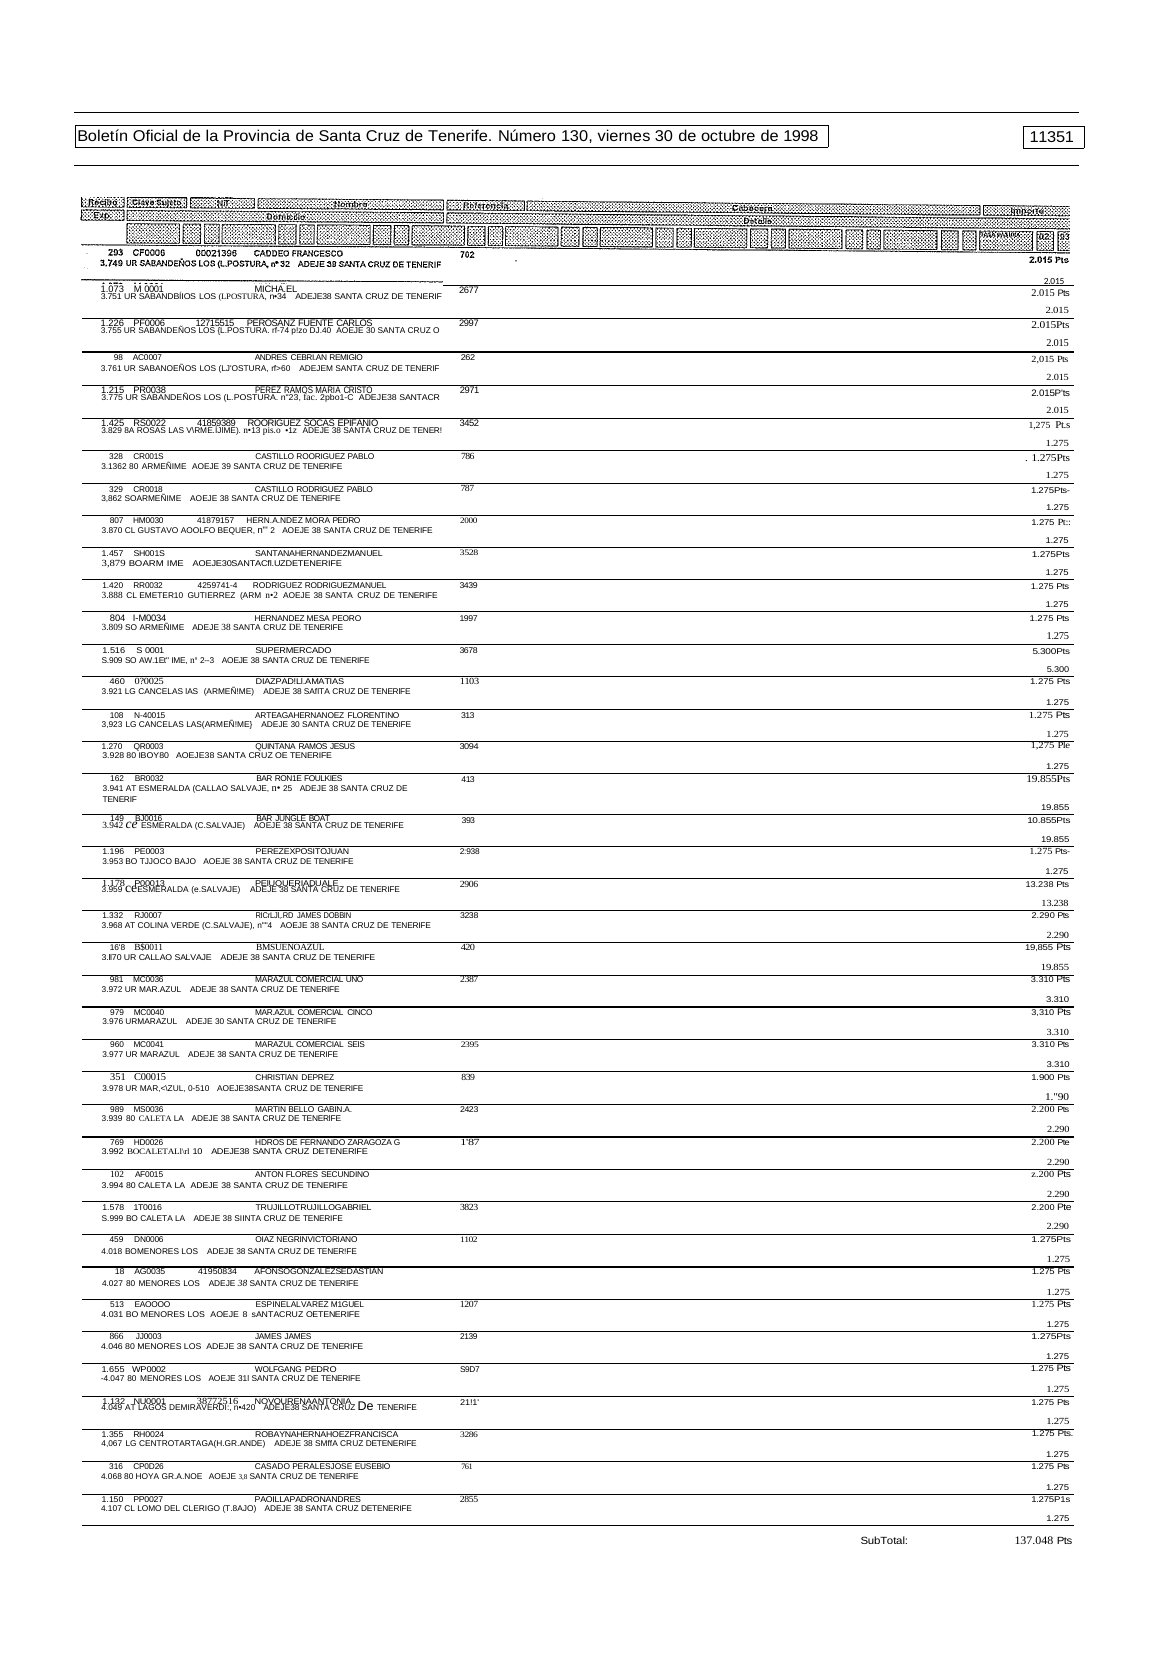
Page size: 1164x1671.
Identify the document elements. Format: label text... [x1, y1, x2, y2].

table_cell SubTotal: [670, 1526, 961, 1548]
table_cell [443, 1061, 670, 1071]
table_cell 2:938 [443, 847, 670, 857]
table_cell 1.270 QR0003 QUINTANA RAMOS JESUS [82, 742, 443, 752]
table_cell [670, 1105, 961, 1115]
table_cell 1.900 Pts [961, 1072, 1074, 1083]
table_cell 786 [443, 451, 670, 472]
table_cell [82, 1028, 443, 1039]
table_cell [670, 1213, 961, 1233]
table_cell 3286 [443, 1430, 670, 1440]
table_cell [82, 1386, 443, 1396]
table_cell [670, 742, 961, 752]
table_cell [670, 1126, 961, 1136]
table_cell [443, 472, 670, 483]
table_cell [443, 1440, 670, 1451]
table_cell [443, 699, 670, 708]
table_cell [443, 1268, 670, 1277]
table_cell [82, 804, 443, 814]
table_cell [670, 402, 961, 418]
table_cell 162 BR0032 BAR RON1E FOULKIES 3.941 AT ESMERALDA (CALLAO SALVAJE, n• 25 ADEJE 38 SANTA CRUZ DE TENERIF [82, 774, 443, 804]
table_cell [443, 1148, 670, 1158]
table_cell [443, 894, 670, 910]
table_cell 459 DN0006 OIAZ NEGRINVICTORIANO [82, 1235, 443, 1245]
table_cell [670, 1472, 961, 1483]
table_cell 21!1' [443, 1397, 670, 1412]
table_header 1.073 M 0001 MICHA.EL 3.751 UR SABANDBÍIOS LOS (LPOSTURA, n•34 ADEJE38 SANTA CRUZ DE TENERIF [82, 285, 443, 302]
table_cell 413 [443, 774, 670, 804]
table_cell [961, 688, 1074, 698]
table_cell 1.275 [961, 1516, 1074, 1525]
table_cell 1.275 Pts [961, 1462, 1074, 1472]
table_cell 2139 [443, 1332, 670, 1342]
table_cell -4.047 80 MENORES LOS AOEJE 31l SANTA CRUZ DE TENERIFE [82, 1375, 443, 1386]
table_cell [443, 688, 670, 698]
table_cell 1.275 [961, 601, 1074, 611]
table_cell 137.048 Pts [961, 1526, 1074, 1548]
table_cell 1.275 [961, 537, 1074, 547]
table_cell 1.275 [961, 569, 1074, 579]
table_cell [670, 1495, 961, 1505]
table_cell [82, 1353, 443, 1363]
table_cell 981 MC0036 MARAZUL COMERCIAL UNO [82, 976, 443, 986]
table_cell [670, 548, 961, 569]
table_cell 761 [443, 1462, 670, 1472]
table_cell [82, 435, 443, 450]
table_cell [961, 1050, 1074, 1061]
table_cell [670, 1277, 961, 1299]
table_cell [443, 1413, 670, 1429]
table_cell 19.855 [961, 964, 1074, 974]
table_cell [670, 730, 961, 741]
table_cell 108 N-40015 ARTEAGAHERNANOEZ FLORENTINO 3,923 LG CANCELAS LAS(ARMEÑ!ME} ADEJE 30 SANTA CRUZ DE TENERIFE [82, 710, 443, 730]
table_cell 1.420 RR0032 4259741-4 RODRlGUEZ RODRIGUEZMANUEL 3.888 CL EMETER10 GUTIERREZ (ARM n•2 AOEJE 38 SANTA CRUZ DE TENERIFE [82, 580, 443, 601]
table_cell 98 AC0007 ANDRES CEBRI.AN REMIGIO 3.761 UR SABANOEÑOS LOS (LJ'OSTURA, rf>60 ADEJEM SANTA CRUZ DE TENERIF [82, 353, 443, 373]
table_cell 1.655 WP0002 WOLFGANG PEDRO [82, 1364, 443, 1375]
table_cell 1.275 [961, 504, 1074, 514]
table_header [670, 286, 961, 302]
table_cell 3.310 Pts [961, 1040, 1074, 1050]
table_cell 18 AG0035 41950834 AFONSOGONZALEZSEDASTIAN [82, 1268, 443, 1277]
table_cell [670, 435, 961, 450]
table_cell 1.275 [961, 763, 1074, 772]
table_cell [670, 964, 961, 974]
table_header 2.015 Pts [961, 286, 1074, 302]
table_cell 2387 [443, 976, 670, 986]
table_cell 1,275 Ple [961, 742, 1074, 752]
table_cell 2.015P'ts [961, 386, 1074, 402]
table_cell 1.275 [961, 868, 1074, 878]
table_cell 3.994 80 CALETA LA ADEJE 38 SANTA CRUZ DE TENERIFE [82, 1180, 443, 1201]
table_cell 787 [443, 484, 670, 504]
table_cell [961, 752, 1074, 763]
table_cell [670, 1138, 961, 1148]
table_cell 2.015 [961, 302, 1074, 318]
table_cell [670, 1300, 961, 1310]
table_cell [670, 612, 961, 633]
table_cell 3.968 AT COLINA VERDE (C.SALVAJE), n""4 AOEJE 38 SANTA CRUZ DE TENERIFE [82, 921, 443, 932]
table_cell [670, 666, 961, 676]
table_cell [670, 954, 961, 964]
table_cell [82, 335, 443, 351]
table_cell 19.855Pts [961, 774, 1074, 804]
table_cell 2.290 [961, 1126, 1074, 1136]
table_cell [82, 1451, 443, 1461]
table_cell 2.290 [961, 1213, 1074, 1233]
table_cell 2971 [443, 386, 670, 402]
table_cell [443, 1213, 670, 1233]
table_cell 839 [443, 1072, 670, 1083]
table_cell 3452 [443, 419, 670, 435]
table_cell 1.275 Pts [961, 612, 1074, 633]
table_cell [670, 831, 961, 846]
table_cell [961, 1310, 1074, 1321]
table_cell [443, 763, 670, 772]
table_cell [82, 996, 443, 1006]
table_cell 1.275 [961, 472, 1074, 483]
table_cell [670, 601, 961, 611]
table_cell [82, 699, 443, 708]
table_cell [961, 921, 1074, 932]
table_cell 328 CR001S CASTILLO ROORIGUEZ PABLO 3.1362 80 ARMEÑIME AOEJE 39 SANTA CRUZ DE TENERIFE [82, 451, 443, 472]
table_cell 3.976 URMARAZUL ADEJE 30 SANTA CRUZ DE TENERIFE [82, 1018, 443, 1028]
table_cell [82, 1126, 443, 1136]
table_cell [82, 1516, 443, 1525]
table_cell 1.275 Pts [961, 1364, 1074, 1375]
table_cell 3.310 [961, 1061, 1074, 1071]
table_cell [670, 699, 961, 708]
table_cell [961, 954, 1074, 964]
table_cell 2.200 Pte [961, 1202, 1074, 1213]
table_cell 4.068 80 HOYA GR.A.NOE AOEJE 3,8 SANTA CRUZ DE TENERIFE [82, 1472, 443, 1483]
table_cell 316 CP0D26 CASADO PERALESJOSE EUSEBIO [82, 1462, 443, 1472]
table_cell [443, 1083, 670, 1104]
table_cell 1.275 Pts [961, 1397, 1074, 1412]
table_cell [670, 1245, 961, 1266]
table_cell 1.275 [961, 699, 1074, 708]
table_cell [670, 763, 961, 772]
table_cell [670, 1202, 961, 1213]
table_cell [670, 1413, 961, 1429]
table_cell 1103 [443, 677, 670, 687]
table_cell 1.332 RJ0007 RICrLJl,.RD JAMES DOBBIN [82, 911, 443, 921]
table_cell 2.290 Pts [961, 911, 1074, 921]
table_cell 960 MC0041 MARAZUL COMERCIAL SEIS [82, 1040, 443, 1050]
table_cell [443, 373, 670, 385]
table_cell [961, 1440, 1074, 1451]
table_cell 3.ll70 UR CALLAO SALVAJE ADEJE 38 SANTA CRUZ DE TENERIFE [82, 954, 443, 964]
table_cell 1.132 NU0001 38772516 NOVOURENAANTONIA 4.049 AT LAGOS DEMIRAVERDI:, n•420 ADEJE38 SANTA CRUZ De TENERIFE [82, 1397, 443, 1412]
table_cell [443, 804, 670, 814]
table_cell [670, 633, 961, 644]
table_cell [670, 1342, 961, 1353]
table_cell [82, 633, 443, 644]
table_cell [670, 373, 961, 385]
table_cell 1.516 S 0001 SUPERMERCADO S.909 SO AW.1Et" IME, n9 2--3 AOEJE 38 SANTA CRUZ DE TENERIFE [82, 645, 443, 666]
table_cell [670, 996, 961, 1006]
table_cell [670, 1505, 961, 1516]
table_cell 5.300 [961, 666, 1074, 676]
table_cell 3.992 BOCALETALl\rl 10 ADEJE38 SANTA CRUZ DETENERlFE [82, 1148, 443, 1158]
table_cell [670, 1516, 961, 1525]
table_cell [961, 857, 1074, 868]
table_cell 3.921 LG CANCELAS lAS (ARMEÑ!ME) ADEJE 38 SAflTA CRUZ DE TENERlFE [82, 688, 443, 698]
table_cell [443, 1451, 670, 1461]
table_cell 2.200 Pts [961, 1105, 1074, 1115]
table_cell [670, 752, 961, 763]
table_cell 102 AF0015 ANTON FLORES SECUNDINO [82, 1170, 443, 1180]
table_cell [670, 868, 961, 878]
table_cell 866 JJ0003 JAMES JAMES [82, 1332, 443, 1342]
table_cell [443, 537, 670, 547]
table_cell 1.275 [961, 633, 1074, 644]
table_cell [670, 319, 961, 335]
table_cell 3.977 UR MARAZUL ADEJE 38 SANTA CRUZ DE TENERIFE [82, 1050, 443, 1061]
table_cell [443, 730, 670, 741]
table_cell 19,855 Pts [961, 943, 1074, 953]
table_cell [443, 1375, 670, 1386]
table_cell 351 C00015 CHRISTlAN DEPREZ [82, 1072, 443, 1083]
table_cell 1.275Pts- [961, 484, 1074, 504]
table_cell [443, 1516, 670, 1525]
table_cell [670, 472, 961, 483]
table_cell [670, 1115, 961, 1126]
table_cell [443, 857, 670, 868]
table_cell 1.275 [961, 435, 1074, 450]
table_cell 2997 [443, 319, 670, 335]
table_cell 3.978 UR MAR,<\ZUL, 0-510 AOEJE38SANTA CRUZ DE TENERIFE [82, 1083, 443, 1104]
table_cell 393 [443, 815, 670, 831]
table_cell 19.855 [961, 804, 1074, 814]
table_cell [961, 1148, 1074, 1158]
table_cell [443, 1386, 670, 1396]
table_cell [443, 633, 670, 644]
table_cell [670, 1440, 961, 1451]
table_cell 1.275 [961, 1353, 1074, 1363]
table_cell 1.275 [961, 1483, 1074, 1494]
table_cell [443, 932, 670, 942]
table_cell [82, 763, 443, 772]
table_cell [670, 688, 961, 698]
table_cell [82, 1526, 443, 1548]
table_cell 420 [443, 943, 670, 953]
table_cell [670, 1268, 961, 1277]
table_cell S9D7 [443, 1364, 670, 1375]
table_cell [82, 1159, 443, 1169]
table_cell [82, 504, 443, 514]
table_cell [670, 1028, 961, 1039]
table_cell [443, 1115, 670, 1126]
table_cell 1,275 Pt.s [961, 419, 1074, 435]
table_cell [443, 1050, 670, 1061]
table_cell [670, 1148, 961, 1158]
table_cell [670, 1235, 961, 1245]
table_cell 1.578 1T0016 TRUJILLOTRUJILLOGABRIEL [82, 1202, 443, 1213]
table_cell [961, 986, 1074, 996]
table_cell 1.275 Pts [961, 580, 1074, 601]
table_cell [82, 730, 443, 741]
table_cell [82, 472, 443, 483]
table_cell [443, 666, 670, 676]
table_cell [961, 1505, 1074, 1516]
table_cell [670, 1364, 961, 1375]
table_cell [443, 1245, 670, 1266]
table_cell [670, 335, 961, 351]
table_cell [82, 894, 443, 910]
table_cell 3.972 UR MAR.AZUL ADEJE 38 SANTA CRUZ DE TENERIFE [82, 986, 443, 996]
table_cell 313 [443, 710, 670, 730]
table_cell [443, 752, 670, 763]
table_cell 3.939 80 CALETA LA ADEJE 38 SANTA CRUZ DE TENERlFE [82, 1115, 443, 1126]
table_cell 13.238 Pts [961, 879, 1074, 894]
table_cell [82, 402, 443, 418]
table_cell [670, 1040, 961, 1050]
table_cell 2395 [443, 1040, 670, 1050]
table_cell [670, 537, 961, 547]
table_cell 4,067 LG CENTROTARTAGA(H.GR.ANDE) ADEJE 38 SMffA CRUZ DETENERIFE [82, 1440, 443, 1451]
table_cell 2906 [443, 879, 670, 894]
table_cell [670, 1353, 961, 1363]
table_cell [670, 504, 961, 514]
table_cell [443, 996, 670, 1006]
table_cell 1.275 [961, 730, 1074, 741]
table_cell 2.290 [961, 1159, 1074, 1169]
table_cell [670, 815, 961, 831]
table_cell [443, 1126, 670, 1136]
table_cell [670, 710, 961, 730]
table_cell 1.178 P00013 PElUQUERIADUALE 3.959 ceESMERALDA (e.SALVAJE) ADEJE 38 SANTA CRUZ DE TENERIFE [82, 879, 443, 894]
table_cell [443, 1159, 670, 1169]
table_cell 1.275 Pts- [961, 847, 1074, 857]
table_cell 149 BJ0016 BAR JUNGLE BOAT 3.942 ce ESMERALDA (C.SALVAJE) AOEJE 38 SANTA CRUZ DE TENERIFE [82, 815, 443, 831]
table_cell S.999 BO CALETA LA ADEJE 38 SIINTA CRUZ DE TENERIFE [82, 1213, 443, 1233]
table_cell 2.015Pts [961, 319, 1074, 335]
table_cell 2,015 Pts [961, 353, 1074, 373]
table_cell [443, 601, 670, 611]
table_cell [670, 1050, 961, 1061]
table_cell [443, 986, 670, 996]
table_cell [443, 1277, 670, 1299]
table_cell [443, 1008, 670, 1018]
table_cell 1.275 [961, 1386, 1074, 1396]
table_cell [961, 1472, 1074, 1483]
table_cell 769 HD0026 HDROS DE FERNANDO ZARAGOZA G [82, 1138, 443, 1148]
table_cell 1."90 [961, 1083, 1074, 1104]
table_cell [670, 1483, 961, 1494]
table_cell [443, 1028, 670, 1039]
table_cell 19.855 [961, 831, 1074, 846]
table_cell 2855 [443, 1495, 670, 1505]
table_cell 4.107 CL LOMO DEL CLERIGO (T.8AJO) ADEJE 38 SANTA CRUZ DETENERIFE [82, 1505, 443, 1516]
table_cell [961, 1115, 1074, 1126]
table_cell 979 MC0040 MAR.AZUL COMERCIAL CINCO [82, 1008, 443, 1018]
table_cell 3238 [443, 911, 670, 921]
table_cell . 1.275Pts [961, 451, 1074, 472]
table_cell [443, 831, 670, 846]
table_cell [82, 868, 443, 878]
table_cell [443, 302, 670, 318]
table_cell [670, 847, 961, 857]
table_cell [670, 986, 961, 996]
table_cell [670, 1180, 961, 1201]
table_cell 1.196 PE0003 PEREZEXPOSITOJUAN [82, 847, 443, 857]
table_cell [670, 1018, 961, 1028]
picture [80, 197, 1070, 284]
table_cell 4.027 80 MENORES LOS ADEJE 38 SANTA CRUZ DE TENERIFE [82, 1277, 443, 1299]
table_cell [82, 831, 443, 846]
table_cell 2.200 Pte [961, 1138, 1074, 1148]
table_cell 262 [443, 353, 670, 373]
table_cell [670, 302, 961, 318]
table_cell 4.046 80 MENORES LOS ADEJE 38 SANTA CRUZ DE TENERIFE [82, 1342, 443, 1353]
table_cell 3823 [443, 1202, 670, 1213]
table_cell 1.275Pts [961, 1332, 1074, 1342]
table_cell [670, 921, 961, 932]
table_cell [443, 504, 670, 514]
table_cell 513 EAOOOO ESPINELALVAREZ M1GUEL [82, 1300, 443, 1310]
table_cell [443, 1018, 670, 1028]
table_cell 5.300Pts [961, 645, 1074, 666]
table_cell 2.290 [961, 932, 1074, 942]
table_cell 2423 [443, 1105, 670, 1115]
table_cell [443, 954, 670, 964]
table_cell [443, 921, 670, 932]
table_cell [443, 1321, 670, 1331]
table_cell [82, 1061, 443, 1071]
table_cell [443, 1180, 670, 1201]
table_cell 1.215 PR0038 PEREZ RAMOS MARIA CRISTO 3.775 UR SABANDEÑOS LOS (L.POSTURA. n"23, fac. 2pbo1-C ADEJE38 SANTACR [82, 386, 443, 402]
table_cell 1.355 RH0024 ROBAYNAHERNAHOEZFRANCISCA [82, 1430, 443, 1440]
table_cell [670, 1061, 961, 1071]
table_cell 2.015 [961, 335, 1074, 351]
table_cell 3528 [443, 548, 670, 569]
table_cell [670, 857, 961, 868]
table_cell [670, 451, 961, 472]
table_cell [961, 1375, 1074, 1386]
table_cell 3678 [443, 645, 670, 666]
table_cell [82, 302, 443, 318]
table_cell [670, 645, 961, 666]
table_cell 2.015 [961, 373, 1074, 385]
table_cell [82, 537, 443, 547]
table_cell 13.238 [961, 894, 1074, 910]
table_cell 3.310 Pts [961, 976, 1074, 986]
table_cell [443, 1170, 670, 1180]
table_cell [443, 402, 670, 418]
table_cell 1.275 Pts. [961, 1430, 1074, 1440]
table_cell [961, 1018, 1074, 1028]
table_cell [82, 1413, 443, 1429]
table_cell [443, 964, 670, 974]
table_cell [443, 435, 670, 450]
table_cell [443, 1353, 670, 1363]
table_cell [82, 932, 443, 942]
table_cell [670, 1072, 961, 1083]
table_cell 1207 [443, 1300, 670, 1310]
table_cell 1997 [443, 612, 670, 633]
table_cell 1'87 [443, 1138, 670, 1148]
table_cell [670, 1170, 961, 1180]
table_cell 1.275 Pts [961, 1300, 1074, 1310]
table_cell 1.275 [961, 1451, 1074, 1461]
table_cell 4.031 BO MENORES LOS AOEJE 8 sANTACRUZ OETENERIFE [82, 1310, 443, 1321]
table_cell 1.425 RS0022 41859389 ROORIGUEZ SOCAS EPIFANIO 3.829 8A ROSAS LAS V\RME.ÍJlME). n•13 pis.o •1z ADEJE 38 SANTA CRUZ DE TENER! [82, 419, 443, 435]
table_cell 1.457 SH001S SANTANAHERNANDEZMANUEL 3,879 BOARM IME AOEJE30SANTACfl.UZDETENERIFE [82, 548, 443, 569]
table_cell [670, 1008, 961, 1018]
table_cell [670, 419, 961, 435]
table_cell 1.275P1s [961, 1495, 1074, 1505]
table_header 2677 [443, 286, 670, 302]
table_cell 1.275 Pts [961, 710, 1074, 730]
table_cell [670, 484, 961, 504]
table_cell [443, 335, 670, 351]
table_cell [670, 516, 961, 537]
table_cell 3439 [443, 580, 670, 601]
table_cell [670, 677, 961, 687]
table_cell [670, 1375, 961, 1386]
table_cell 4.018 BOMENORES LOS ADEJE 38 SANTA CRUZ DE TENER!FE [82, 1245, 443, 1266]
table_cell [670, 774, 961, 804]
table_cell 1.275 Pts [961, 1268, 1074, 1277]
table_cell 2000 [443, 516, 670, 537]
table_cell [670, 804, 961, 814]
table_cell [443, 1483, 670, 1494]
table_cell [443, 1472, 670, 1483]
table_cell 3.310 [961, 996, 1074, 1006]
table_cell [82, 373, 443, 385]
table_cell [82, 666, 443, 676]
table_cell 1.275 [961, 1245, 1074, 1266]
table_cell [670, 1083, 961, 1104]
table_cell 329 CR0018 CASTILLO RODRlGUEZ PABLO 3,862 SOARMEÑIME AOEJE 38 SANTA CRUZ DE TENERIFE [82, 484, 443, 504]
table_cell 10.855Pts [961, 815, 1074, 831]
table_cell [670, 943, 961, 953]
table_cell [443, 569, 670, 579]
table_cell [670, 1310, 961, 1321]
table_cell [670, 1462, 961, 1472]
table_cell [670, 386, 961, 402]
table_cell [443, 1342, 670, 1353]
table_cell [670, 1397, 961, 1412]
table_cell 1102 [443, 1235, 670, 1245]
table_cell 1.150 PP0027 PAOILLAPADRONANDRES [82, 1495, 443, 1505]
table_cell 3.928 80 IBOY80 AOEJE38 SANTA CRUZ OE TENERIFE [82, 752, 443, 763]
table_cell 807 HM0030 41879157 HERN.A.NDEZ MORA PEDRO 3.870 CL GUSTAVO AOOLFO BEQUER, n"' 2 AOEJE 38 SANTA CRUZ DE TENERIFE [82, 516, 443, 537]
table_cell [443, 868, 670, 878]
table_cell 1.275 [961, 1413, 1074, 1429]
table_cell [961, 1342, 1074, 1353]
table_cell [82, 569, 443, 579]
table_cell [82, 964, 443, 974]
table_cell 3,310 Pts [961, 1008, 1074, 1018]
table_cell [443, 1310, 670, 1321]
table_cell [670, 879, 961, 894]
table_cell [670, 911, 961, 921]
table_cell 1.275Pts [961, 548, 1074, 569]
table_cell 1.275Pts [961, 1235, 1074, 1245]
table_cell 1.275 [961, 1277, 1074, 1299]
table_cell 989 MS0036 MARTIN BELLO GABIN.A. [82, 1105, 443, 1115]
table_cell 3.310 [961, 1028, 1074, 1039]
table_cell [670, 569, 961, 579]
table_cell 1.226 PF0006 12715515 PEROSANZ FUENTE CARLOS 3.755 UR SABANDEÑOS LOS {L.POSTURA. rf-74 p!zo DJ.40 AOEJE 30 SANTA CRUZ O [82, 319, 443, 335]
table_cell 3094 [443, 742, 670, 752]
table_cell [670, 1430, 961, 1440]
table_cell [82, 1321, 443, 1331]
table_cell 804 I-M0034 HERNANDEZ MESA PEORO 3.809 SO ARMEÑIME ADEJE 38 SANTA CRUZ DE TENERIFE [82, 612, 443, 633]
table_cell 1.275 [961, 1321, 1074, 1331]
table_cell 1.275 Pts [961, 677, 1074, 687]
table_cell [670, 894, 961, 910]
table_cell [670, 932, 961, 942]
table_cell [82, 601, 443, 611]
table_cell [82, 1483, 443, 1494]
table_cell [670, 580, 961, 601]
table_cell [670, 1332, 961, 1342]
table_cell [443, 1526, 670, 1548]
table_cell 3.953 BO TJJOCO BAJO AOEJE 38 SANTA CRUZ DE TENERIFE [82, 857, 443, 868]
table_cell [670, 1451, 961, 1461]
table_cell [670, 1321, 961, 1331]
table_cell [670, 1159, 961, 1169]
table_cell [670, 1386, 961, 1396]
table_cell [670, 976, 961, 986]
table_cell 1.275 Pt:: [961, 516, 1074, 537]
table_cell 2.015 [961, 402, 1074, 418]
table_cell [443, 1505, 670, 1516]
table_cell [670, 353, 961, 373]
table_cell 2.290 [961, 1180, 1074, 1201]
table_cell 16'8 B$0011 BMSUENOAZUL [82, 943, 443, 953]
table_cell z.200 Pts [961, 1170, 1074, 1180]
table_cell 460 0?0025 DIAZPAD!Ll.AMATIAS [82, 677, 443, 687]
